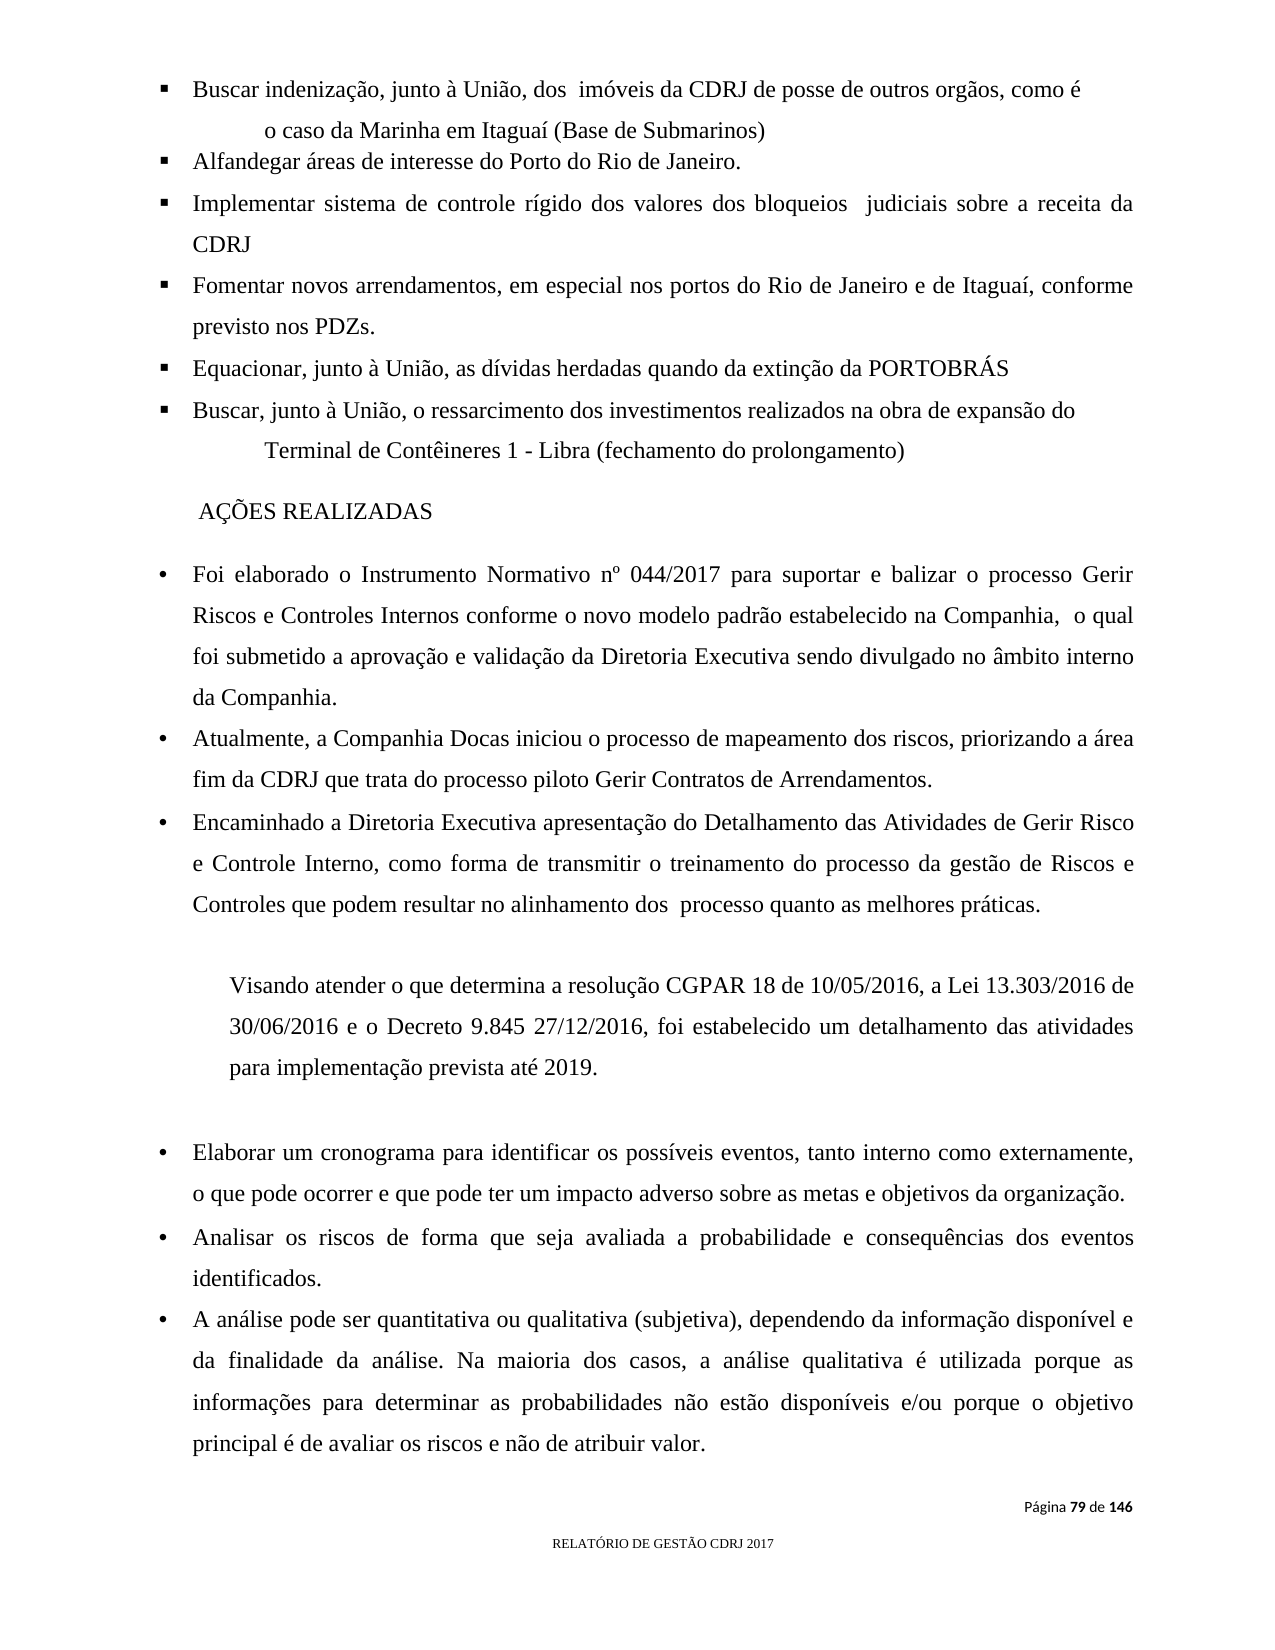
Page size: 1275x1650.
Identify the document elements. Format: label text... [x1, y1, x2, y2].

text AÇÕES REALIZADAS [192, 497, 1136, 524]
list Buscar indenização, junto à União, dos imóveis da CDRJ de posse de outros orgãos, como é [158, 75, 1136, 103]
list Foi elaborado o Instrumento Normativo nº 044/2017 para suportar e balizar o processo Gerir Riscos e Controles Internos conforme o novo modelo padrão estabelecido na Companhia, o qual foi submetido a aprovação e validação da Diretoria Executiva sendo divulgado no âmbito interno da Companhia. [158, 560, 1136, 710]
list Equacionar, junto à União, as dívidas herdadas quando da extinção da PORTOBRÁS [158, 354, 1136, 381]
list Encaminhado a Diretoria Executiva apresentação do Detalhamento das Atividades de Gerir Risco e Controle Interno, como forma de transmitir o treinamento do processo da gestão de Riscos e Controles que podem resultar no alinhamento dos processo quanto as melhores práticas. [158, 807, 1136, 917]
text Terminal de Contêineres 1 - Libra (fechamento do prolongamento) [264, 436, 1136, 464]
list Fomentar novos arrendamentos, em especial nos portos do Rio de Janeiro e de Itaguaí, conforme previsto nos PDZs. [158, 272, 1136, 340]
list Buscar, junto à União, o ressarcimento dos investimentos realizados na obra de expansão do [158, 396, 1136, 423]
text Visando atender o que determina a resolução CGPAR 18 de 10/05/2016, a Lei 13.303/2016 de 30/06/2016 e o Decreto 9.845 27/12/2016, foi estabelecido um detalhamento das atividades para implementação prevista até 2019. [229, 971, 1136, 1081]
list Analisar os riscos de forma que seja avaliada a probabilidade e consequências dos eventos identificados. [158, 1222, 1136, 1291]
text o caso da Marinha em Itaguaí (Base de Submarinos) [264, 116, 1136, 143]
list Alfandegar áreas de interesse do Porto do Rio de Janeiro. [158, 147, 1136, 174]
list A análise pode ser quantitativa ou qualitativa (subjetiva), dependendo da informação disponível e da finalidade da análise. Na maioria dos casos, a análise qualitativa é utilizada porque as informações para determinar as probabilidades não estão disponíveis e/ou porque o objetivo principal é de avaliar os riscos e não de atribuir valor. [158, 1305, 1136, 1457]
list Elaborar um cronograma para identificar os possíveis eventos, tanto interno como externamente, o que pode ocorrer e que pode ter um impacto adverso sobre as metas e objetivos da organização. [158, 1138, 1136, 1206]
list Implementar sistema de controle rígido dos valores dos bloqueios judiciais sobre a receita da CDRJ [158, 189, 1136, 258]
list Atualmente, a Companhia Docas iniciou o processo de mapeamento dos riscos, priorizando a área fim da CDRJ que trata do processo piloto Gerir Contratos de Arrendamentos. [158, 724, 1136, 793]
